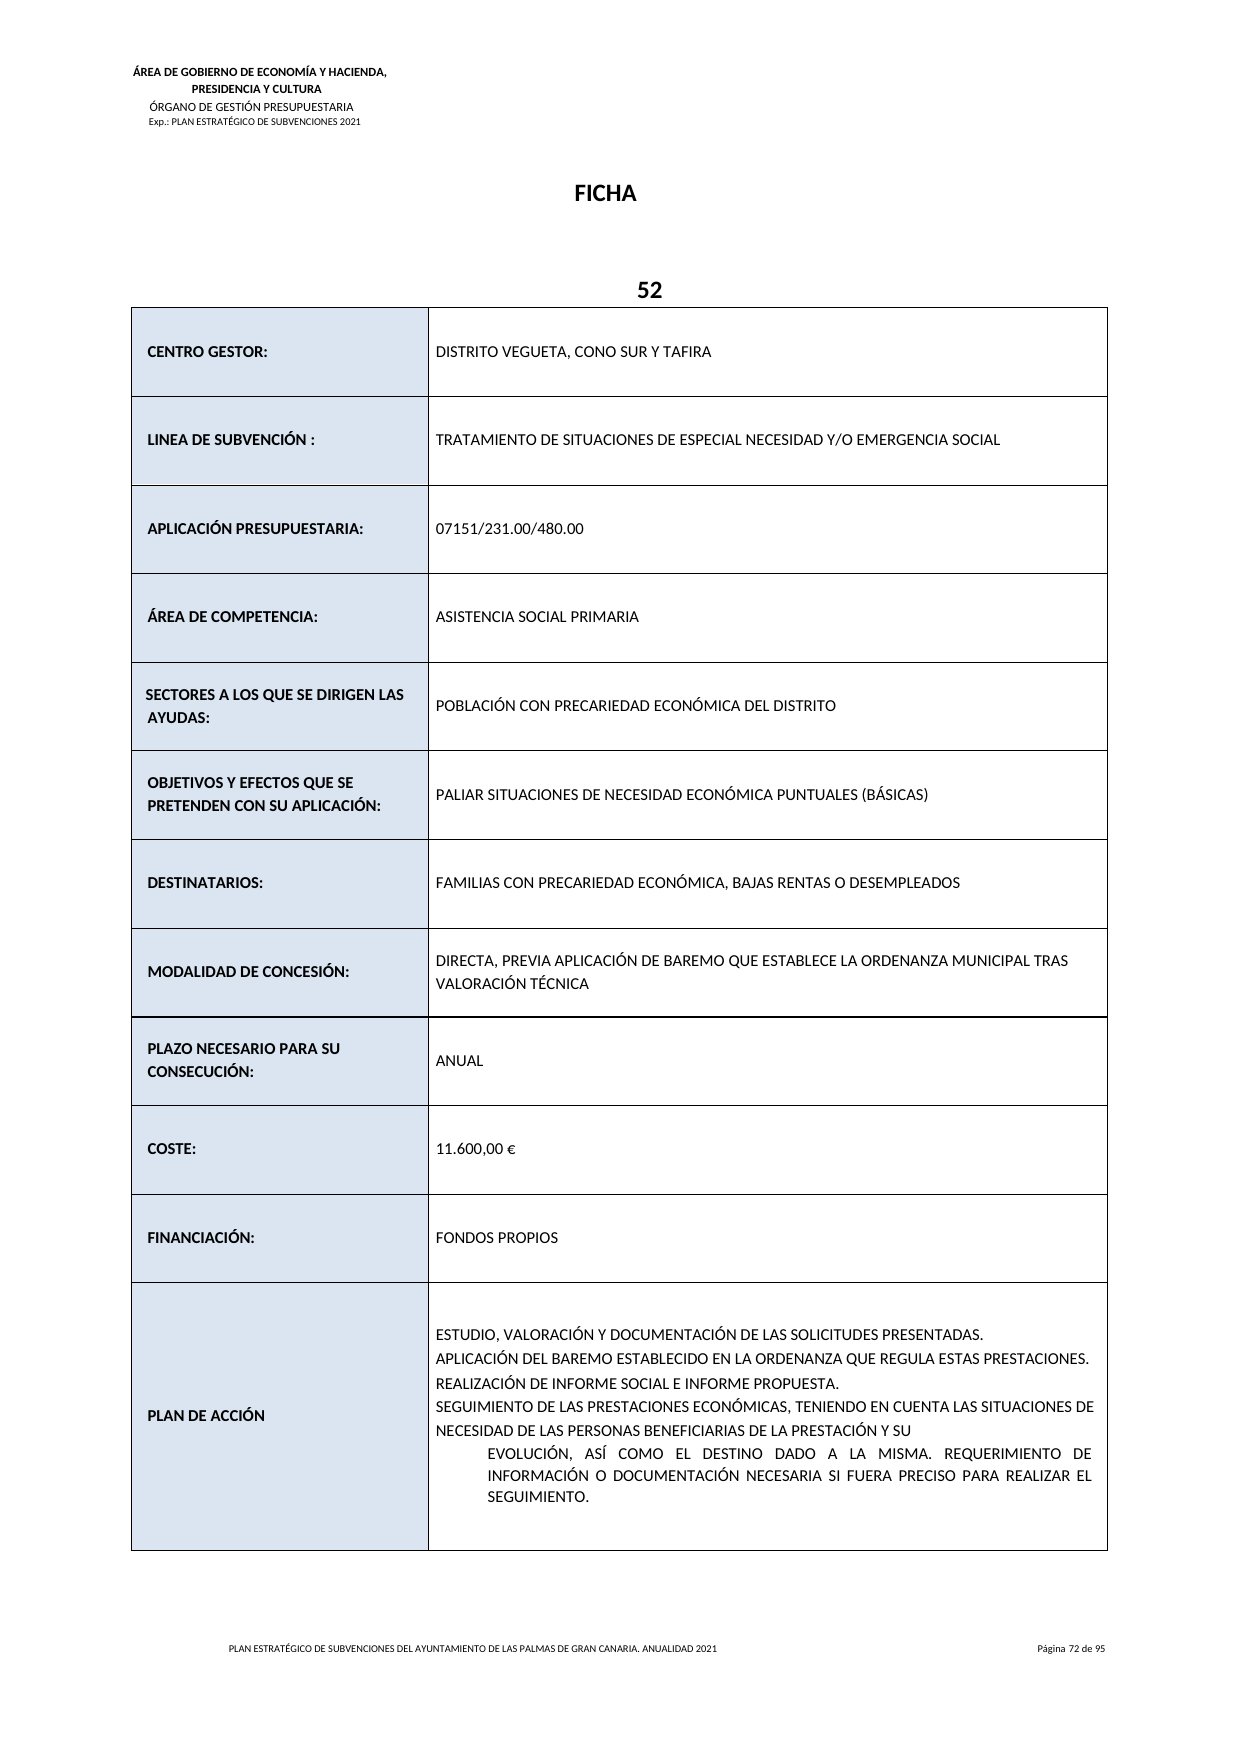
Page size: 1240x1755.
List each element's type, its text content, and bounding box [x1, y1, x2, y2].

table_cell OBJETIVOS Y EFECTOS QUE SE PRETENDEN CON SU APLICACIÓN: [132, 751, 428, 839]
table_cell ÁREA DE COMPETENCIA: [132, 574, 428, 662]
table_cell LINEA DE SUBVENCIÓN : [132, 397, 428, 484]
text 52 [134, 275, 662, 305]
table_cell DESTINATARIOS: [132, 840, 428, 928]
table_cell PLAZO NECESARIO PARA SU CONSECUCIÓN: [132, 1018, 428, 1105]
table_cell 07151/231.00/480.00 [429, 486, 1107, 573]
table_cell TRATAMIENTO DE SITUACIONES DE ESPECIAL NECESIDAD Y/O EMERGENCIA SOCIAL [429, 397, 1107, 484]
table_cell SECTORES A LOS QUE SE DIRIGEN LAS AYUDAS: [132, 663, 428, 750]
table_cell ANUAL [429, 1018, 1107, 1105]
table_cell POBLACIÓN CON PRECARIEDAD ECONÓMICA DEL DISTRITO [429, 663, 1107, 750]
table_cell FAMILIAS CON PRECARIEDAD ECONÓMICA, BAJAS RENTAS O DESEMPLEADOS [429, 840, 1107, 928]
table_cell MODALIDAD DE CONCESIÓN: [132, 929, 428, 1016]
table_cell ASISTENCIA SOCIAL PRIMARIA [429, 574, 1107, 662]
table_cell 11.600,00 € [429, 1106, 1107, 1194]
table_cell FINANCIACIÓN: [132, 1195, 428, 1282]
table_cell DIRECTA, PREVIA APLICACIÓN DE BAREMO QUE ESTABLECE LA ORDENANZA MUNICIPAL TRAS VALORACIÓN TÉCNICA [429, 929, 1107, 1016]
table_cell FONDOS PROPIOS [429, 1195, 1107, 1282]
table_cell APLICACIÓN PRESUPUESTARIA: [132, 486, 428, 573]
table_header DISTRITO VEGUETA, CONO SUR Y TAFIRA [429, 308, 1107, 396]
table_header CENTRO GESTOR: [132, 308, 428, 396]
table_cell ESTUDIO, VALORACIÓN Y DOCUMENTACIÓN DE LAS SOLICITUDES PRESENTADAS. APLICACIÓN DEL BAREMO ESTABLECIDO EN LA ORDENANZA QUE REGULA ESTAS PRESTACIONES. REALIZACIÓN DE INFORME SOCIAL E INFORME PROPUESTA. SEGUIMIENTO DE LAS PRESTACIONES ECONÓMICAS, TENIENDO EN CUENTA LAS SITUACIONES DE NECESIDAD DE LAS PERSONAS BENEFICIARIAS DE LA PRESTACIÓN Y SU EVOLUCIÓN, ASÍ COMO EL DESTINO DADO A LA MISMA. REQUERIMIENTO DE INFORMACIÓN O DOCUMENTACIÓN NECESARIA SI FUERA PRECISO PARA REALIZAR EL SEGUIMIENTO. [429, 1283, 1107, 1550]
table_cell COSTE: [132, 1106, 428, 1194]
table_cell PALIAR SITUACIONES DE NECESIDAD ECONÓMICA PUNTUALES (BÁSICAS) [429, 751, 1107, 839]
table_cell PLAN DE ACCIÓN [132, 1283, 428, 1550]
